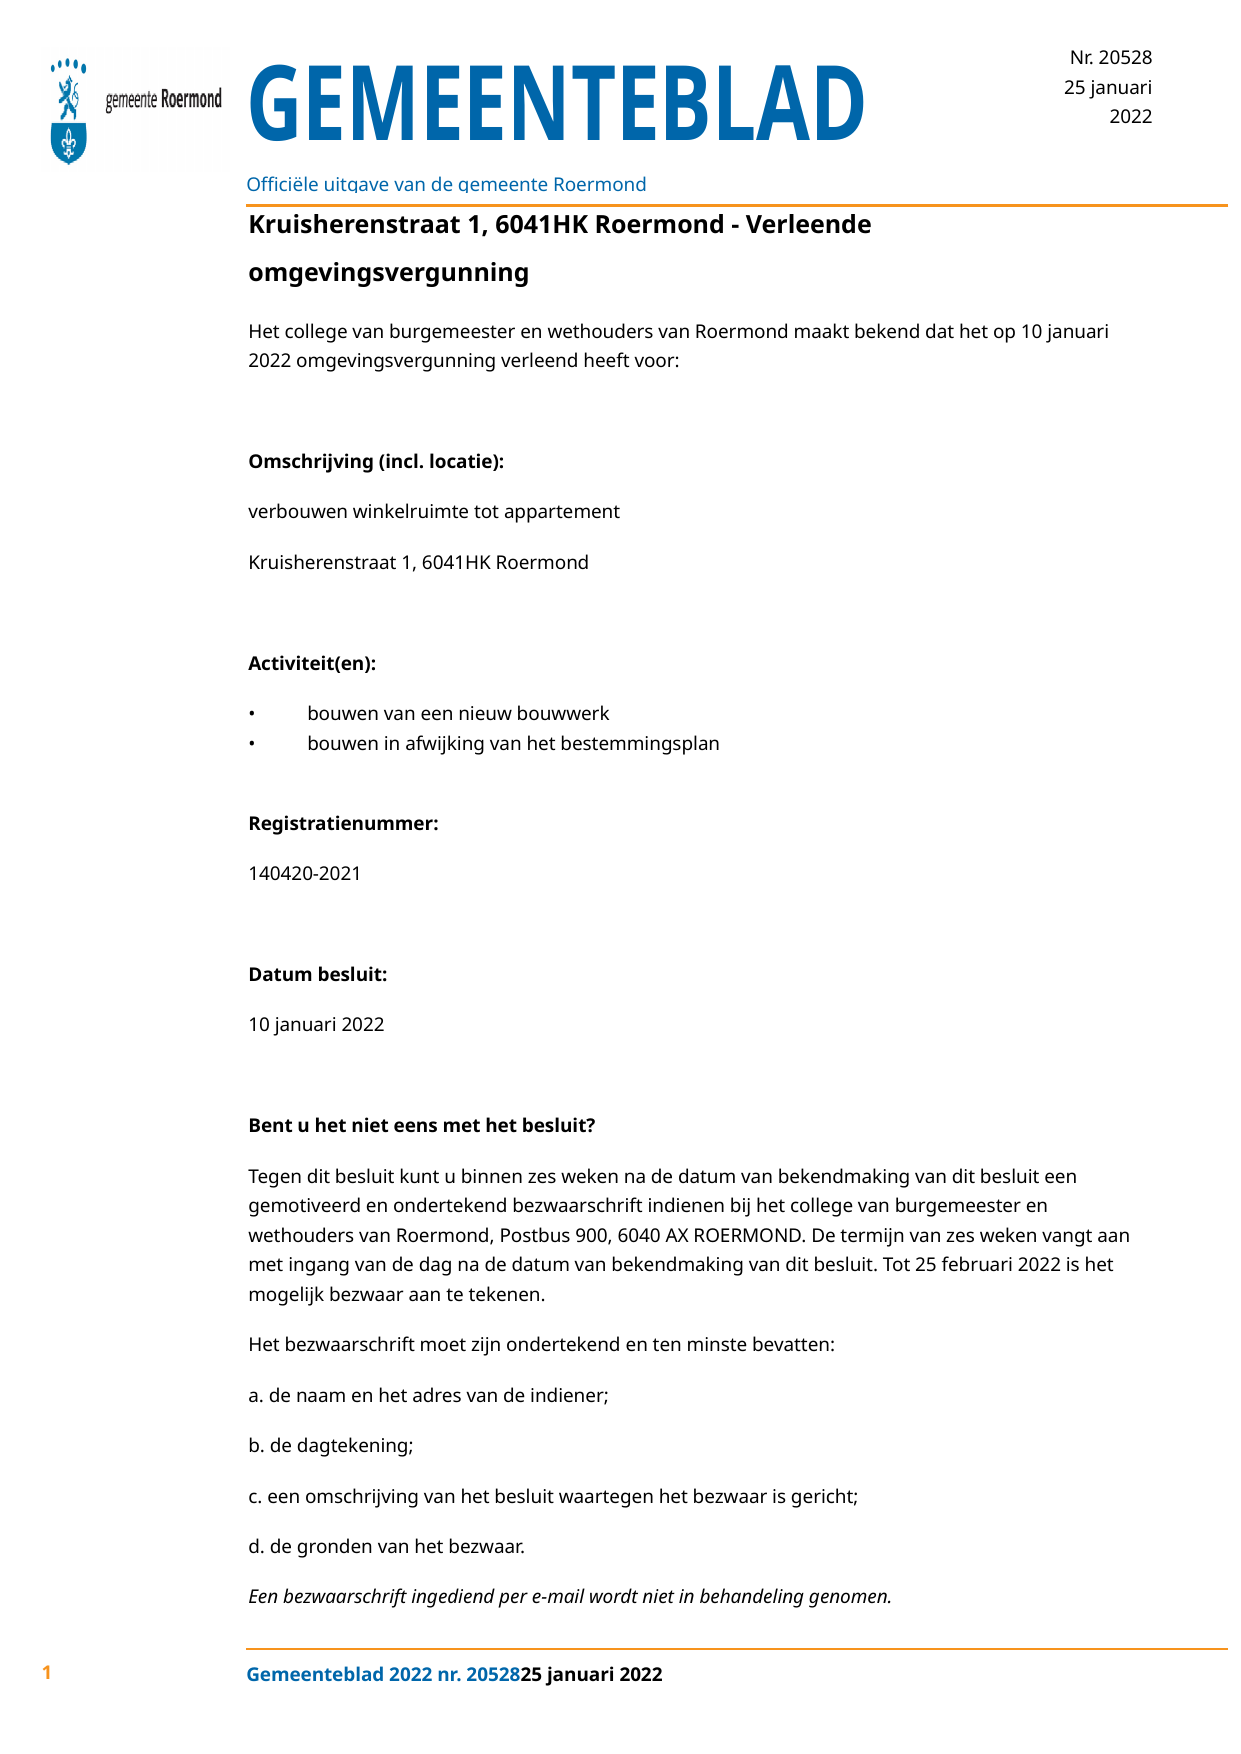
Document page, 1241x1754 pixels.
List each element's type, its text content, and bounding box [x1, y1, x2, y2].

text Datum besluit: [248, 961, 1152, 987]
text Het college van burgemeester en wethouders van Roermond maakt bekend dat het op 10 januari 2022 omgevingsvergunning verleend heeft voor: [248, 318, 1152, 373]
picture [41, 47, 231, 172]
text verbouwen winkelruimte tot appartement [248, 499, 1152, 524]
text Registratienummer: [248, 810, 1152, 836]
text Het bezwaarschrift moet zijn ondertekend en ten minste bevatten: [248, 1332, 1152, 1357]
text Bent u het niet eens met het besluit? [248, 1112, 1152, 1138]
text 140420-2021 [248, 860, 1152, 886]
text Tegen dit besluit kunt u binnen zes weken na de datum van bekendmaking van dit besluit een gemotiveerd en ondertekend bezwaarschrift indienen bij het college van burgemeester en wethouders van Roermond, Postbus 900, 6040 AX ROERMOND. De termijn van zes weken vangt aan met ingang van de dag na de datum van bekendmaking van dit besluit. Tot 25 februari 2022 is het mogelijk bezwaar aan te tekenen. [248, 1163, 1152, 1307]
text b. de dagtekening; [248, 1432, 1152, 1458]
text c. een omschrijving van het besluit waartegen het bezwaar is gericht; [248, 1483, 1152, 1509]
text 10 januari 2022 [248, 1012, 1152, 1037]
text Omschrijving (incl. locatie): [248, 448, 1152, 474]
text Activiteit(en): [248, 650, 1152, 676]
text d. de gronden van het bezwaar. [248, 1533, 1152, 1559]
list bouwen in afwijking van het bestemmingsplan [248, 730, 1152, 756]
text a. de naam en het adres van de indiener; [248, 1382, 1152, 1408]
text Een bezwaarschrift ingediend per e-mail wordt niet in behandeling genomen. [248, 1584, 1152, 1609]
list bouwen van een nieuw bouwwerk [248, 700, 1152, 726]
text Kruisherenstraat 1, 6041HK Roermond - Verleende omgevingsvergunning [248, 207, 1152, 288]
text Kruisherenstraat 1, 6041HK Roermond [248, 549, 1152, 575]
